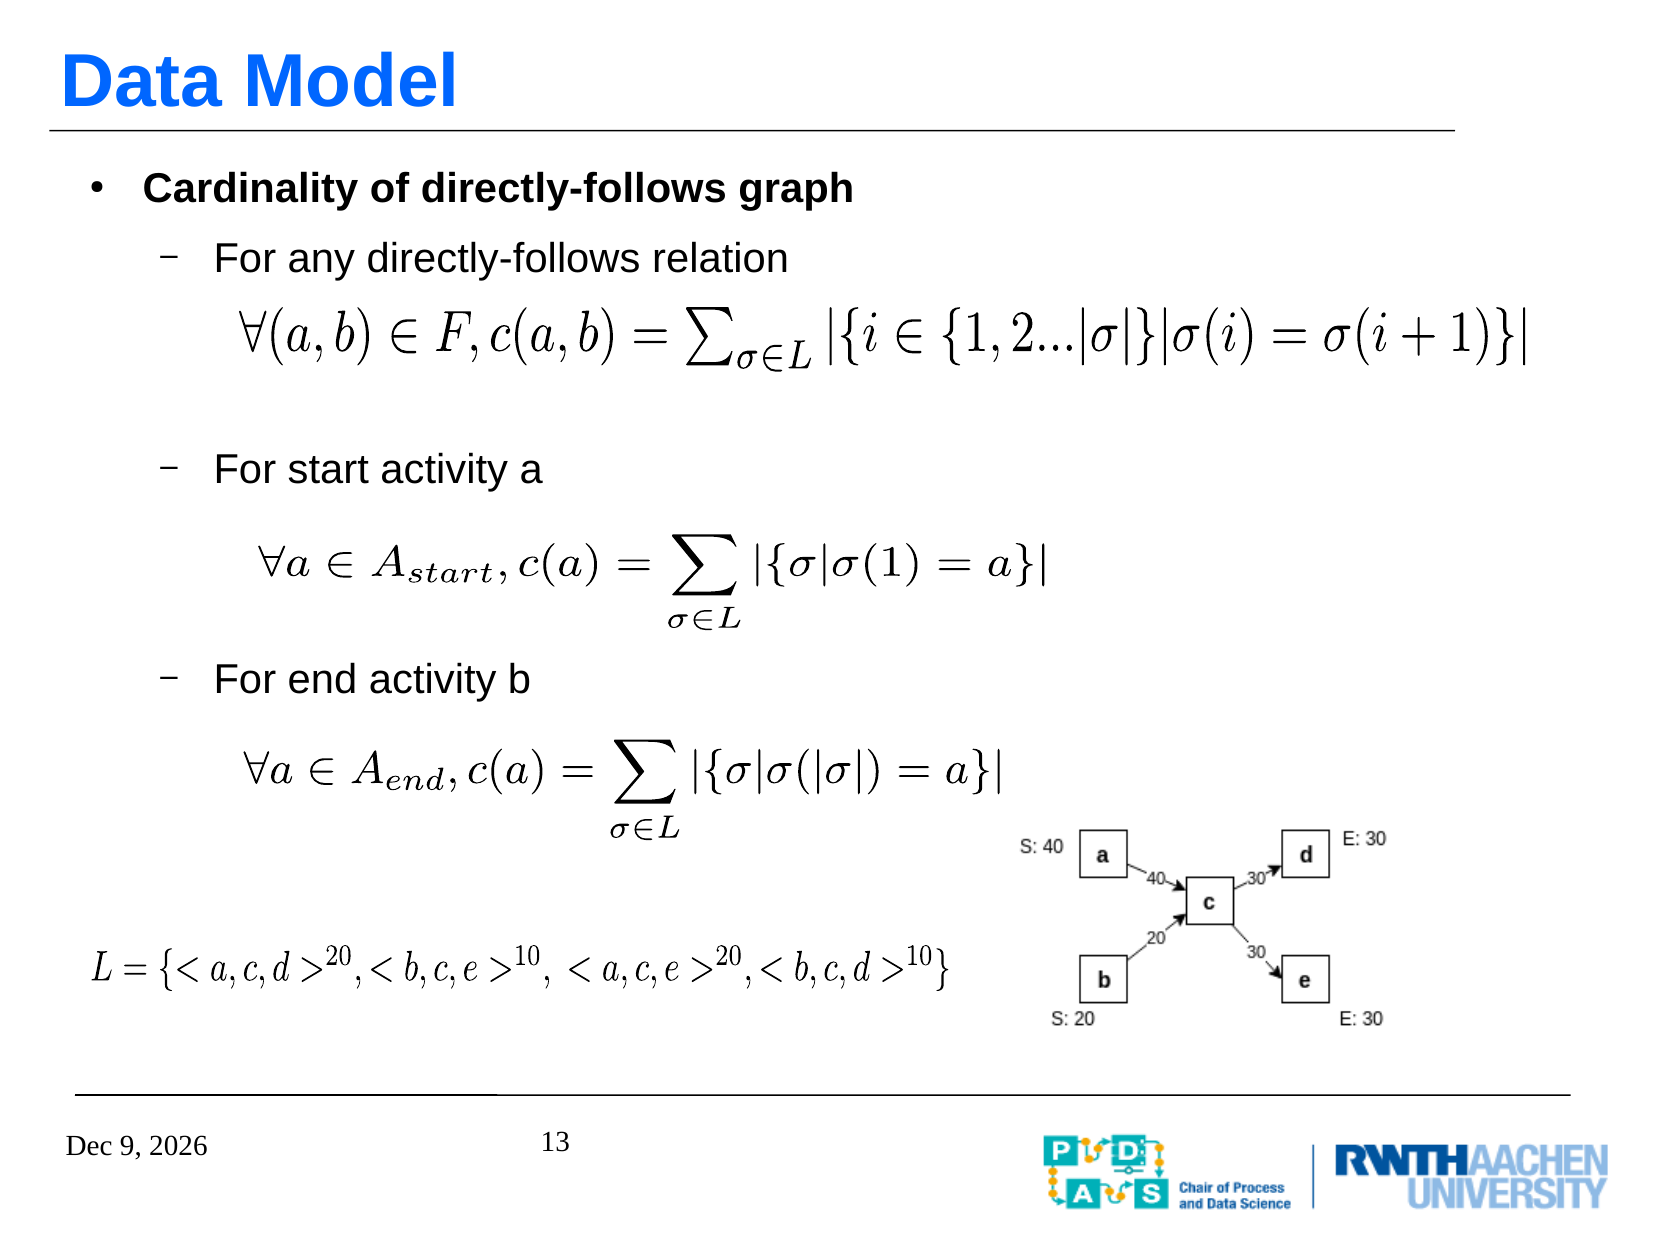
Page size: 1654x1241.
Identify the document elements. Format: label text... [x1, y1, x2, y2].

picture [1005, 1090, 1647, 1241]
title Data Model [60, 30, 1549, 131]
picture [1009, 822, 1396, 1036]
text_box [258, 530, 1051, 631]
text_box [238, 307, 1531, 372]
list Cardinality of directly-follows graph For any directly-follows relation For start activity a For end activity b [71, 165, 1126, 1021]
text_box [90, 945, 951, 992]
text_box [243, 735, 1006, 841]
